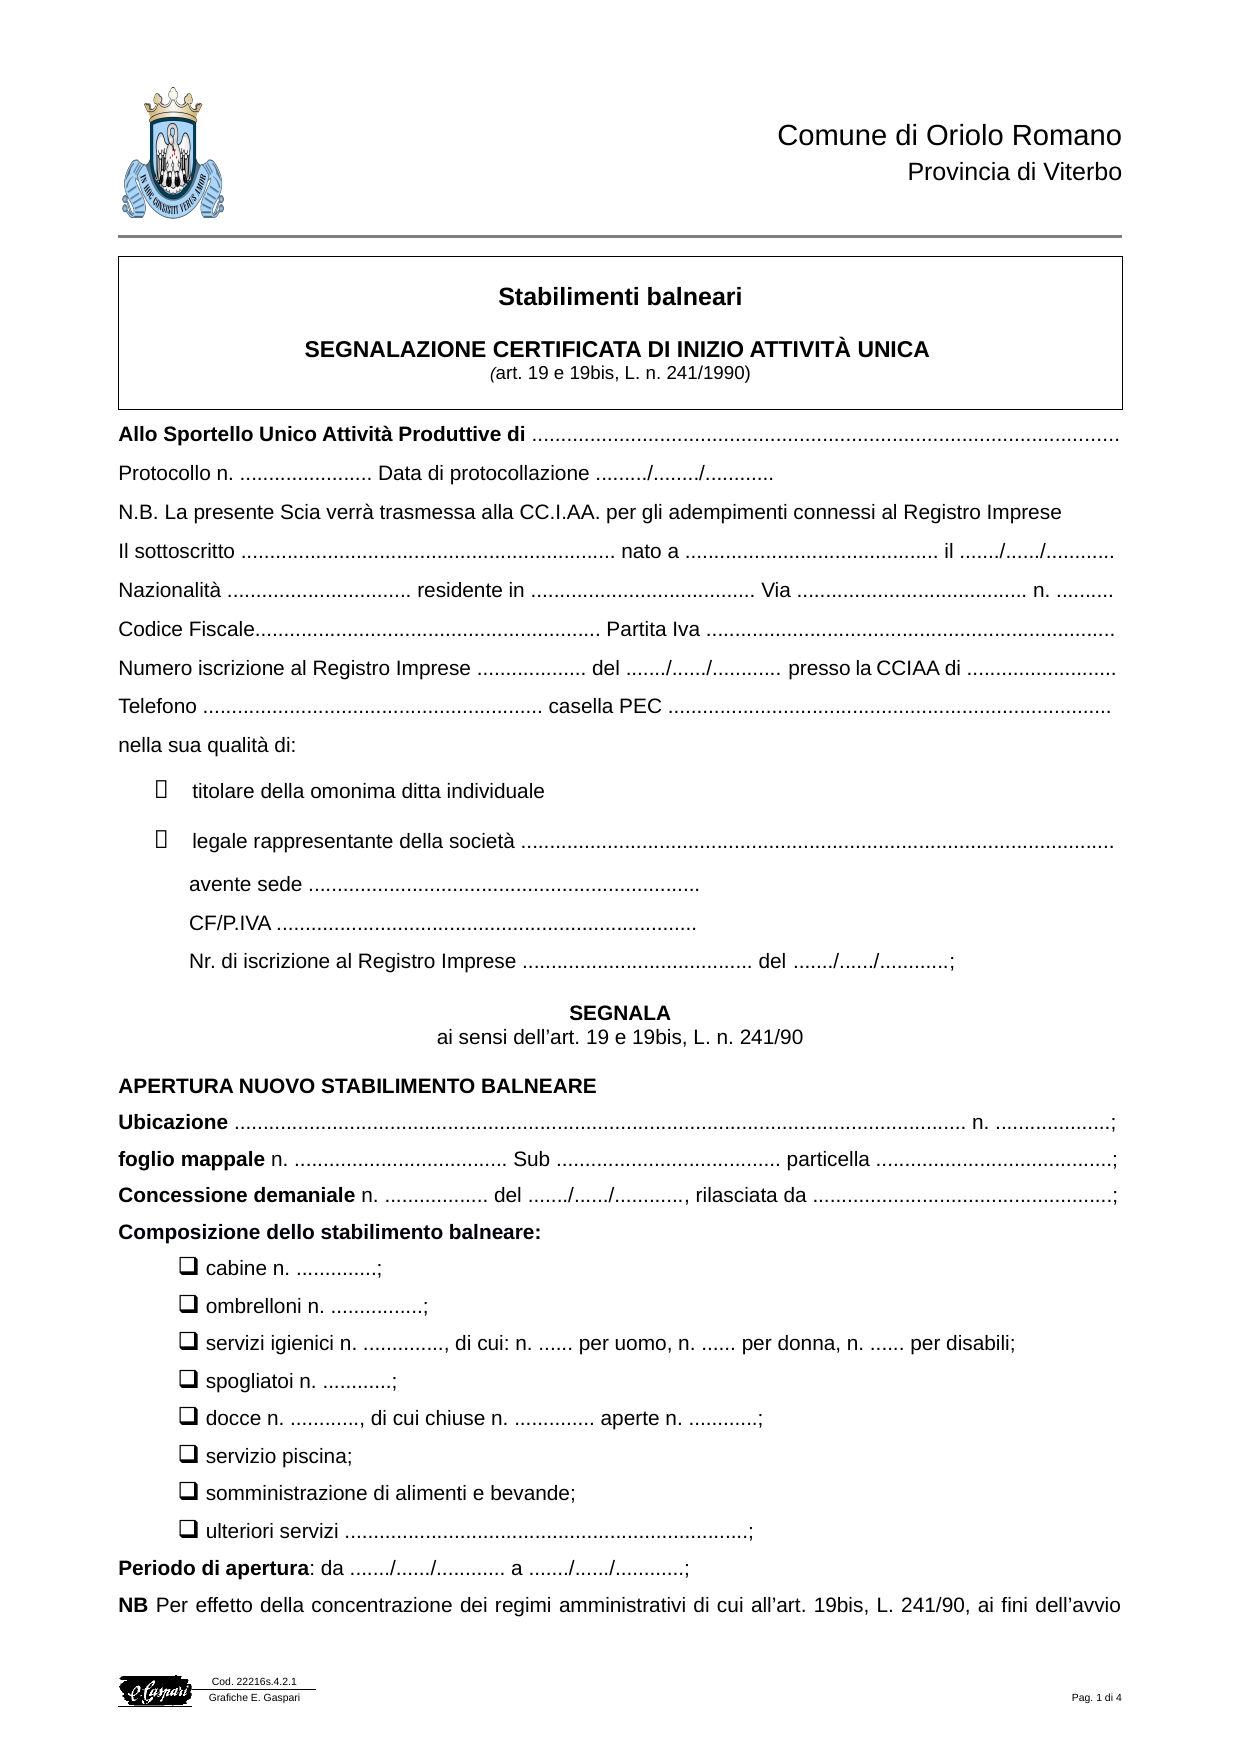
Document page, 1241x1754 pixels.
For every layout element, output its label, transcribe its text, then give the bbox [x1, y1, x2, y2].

text  ulteriori servizi ......................................................................; [177, 1518, 1122, 1543]
text  spogliatoi n. ............; [177, 1368, 1122, 1393]
text  servizio piscina; [177, 1443, 1122, 1468]
text Allo Sportello Unico Attività Produttive di [118, 422, 1122, 446]
text  ombrelloni n. ................; [177, 1293, 1122, 1318]
text Ubicazione ............................................................................................................................... n. ....................; [118, 1110, 1122, 1134]
text SEGNALA [118, 1001, 1122, 1025]
text NB Per effetto della concentrazione dei regimi amministrativi di cui all’art. 19bis, L. 241/90, ai fini dell’avvio [118, 1592, 1122, 1616]
text Provincia di Viterbo [118, 157, 1122, 185]
text  legale rappresentante della società ....................................................................................................... [153, 822, 1122, 856]
text nella sua qualità di: [118, 733, 1122, 757]
text  titolare della omonima ditta individuale [153, 772, 1122, 806]
text Periodo di apertura: da ......./....../............ a ......./....../............; [118, 1556, 1122, 1580]
text Nr. di iscrizione al Registro Imprese ........................................ del ......./....../............; [189, 949, 1122, 973]
picture [122, 185, 224, 219]
picture [197, 152, 224, 157]
text CF/P.IVA ......................................................................... [189, 911, 1122, 934]
text Composizione dello stabilimento balneare: [118, 1219, 1122, 1243]
picture [161, 185, 185, 194]
picture [118, 1674, 192, 1706]
text avente sede .................................................................... [189, 872, 1122, 896]
table_header Stabilimenti balneari SEGNALAZIONE CERTIFICATA DI INIZIO ATTIVITÀ UNICA (art. 19 e 19bis, L. n. 241/1990) [119, 257, 1122, 409]
text Concessione demaniale n. .................. del ......./....../............, rilasciata da ....................................................; [118, 1183, 1122, 1207]
text  docce n. ............, di cui chiuse n. .............. aperte n. ............; [177, 1406, 1122, 1431]
text Nazionalità ................................ residente in ....................................... Via ........................................ n. .......... [118, 578, 1122, 602]
text APERTURA NUOVO STABILIMENTO BALNEARE [118, 1074, 1122, 1098]
text  cabine n. ..............; [177, 1256, 1122, 1281]
picture [154, 152, 193, 157]
text  servizi igienici n. .............., di cui: n. ...... per uomo, n. ...... per donna, n. ...... per disabili; [177, 1331, 1122, 1356]
text Il sottoscritto ................................................................. nato a ............................................ il ......./....../............ [118, 539, 1122, 563]
text Telefono ........................................................... casella PEC ............................................................................. [118, 694, 1122, 718]
text N.B. La presente Scia verrà trasmessa alla CC.I.AA. per gli adempimenti connessi al Registro Imprese [118, 500, 1122, 524]
picture [122, 152, 149, 157]
text Codice Fiscale............................................................ Partita Iva ....................................................................... [118, 616, 1122, 640]
text  somministrazione di alimenti e bevande; [177, 1481, 1122, 1506]
text Numero iscrizione al Registro Imprese ................... del ......./....../............ presso la CCIAA di .......................... [118, 655, 1122, 679]
text foglio mappale n. ..................................... Sub ....................................... particella .........................................; [118, 1147, 1122, 1171]
text Comune di Oriolo Romano [118, 118, 1122, 152]
text ai sensi dell’art. 19 e 19bis, L. n. 241/90 [118, 1025, 1122, 1049]
picture [122, 87, 224, 118]
text Protocollo n. ....................... Data di protocollazione ........./......../............ [118, 461, 1122, 485]
